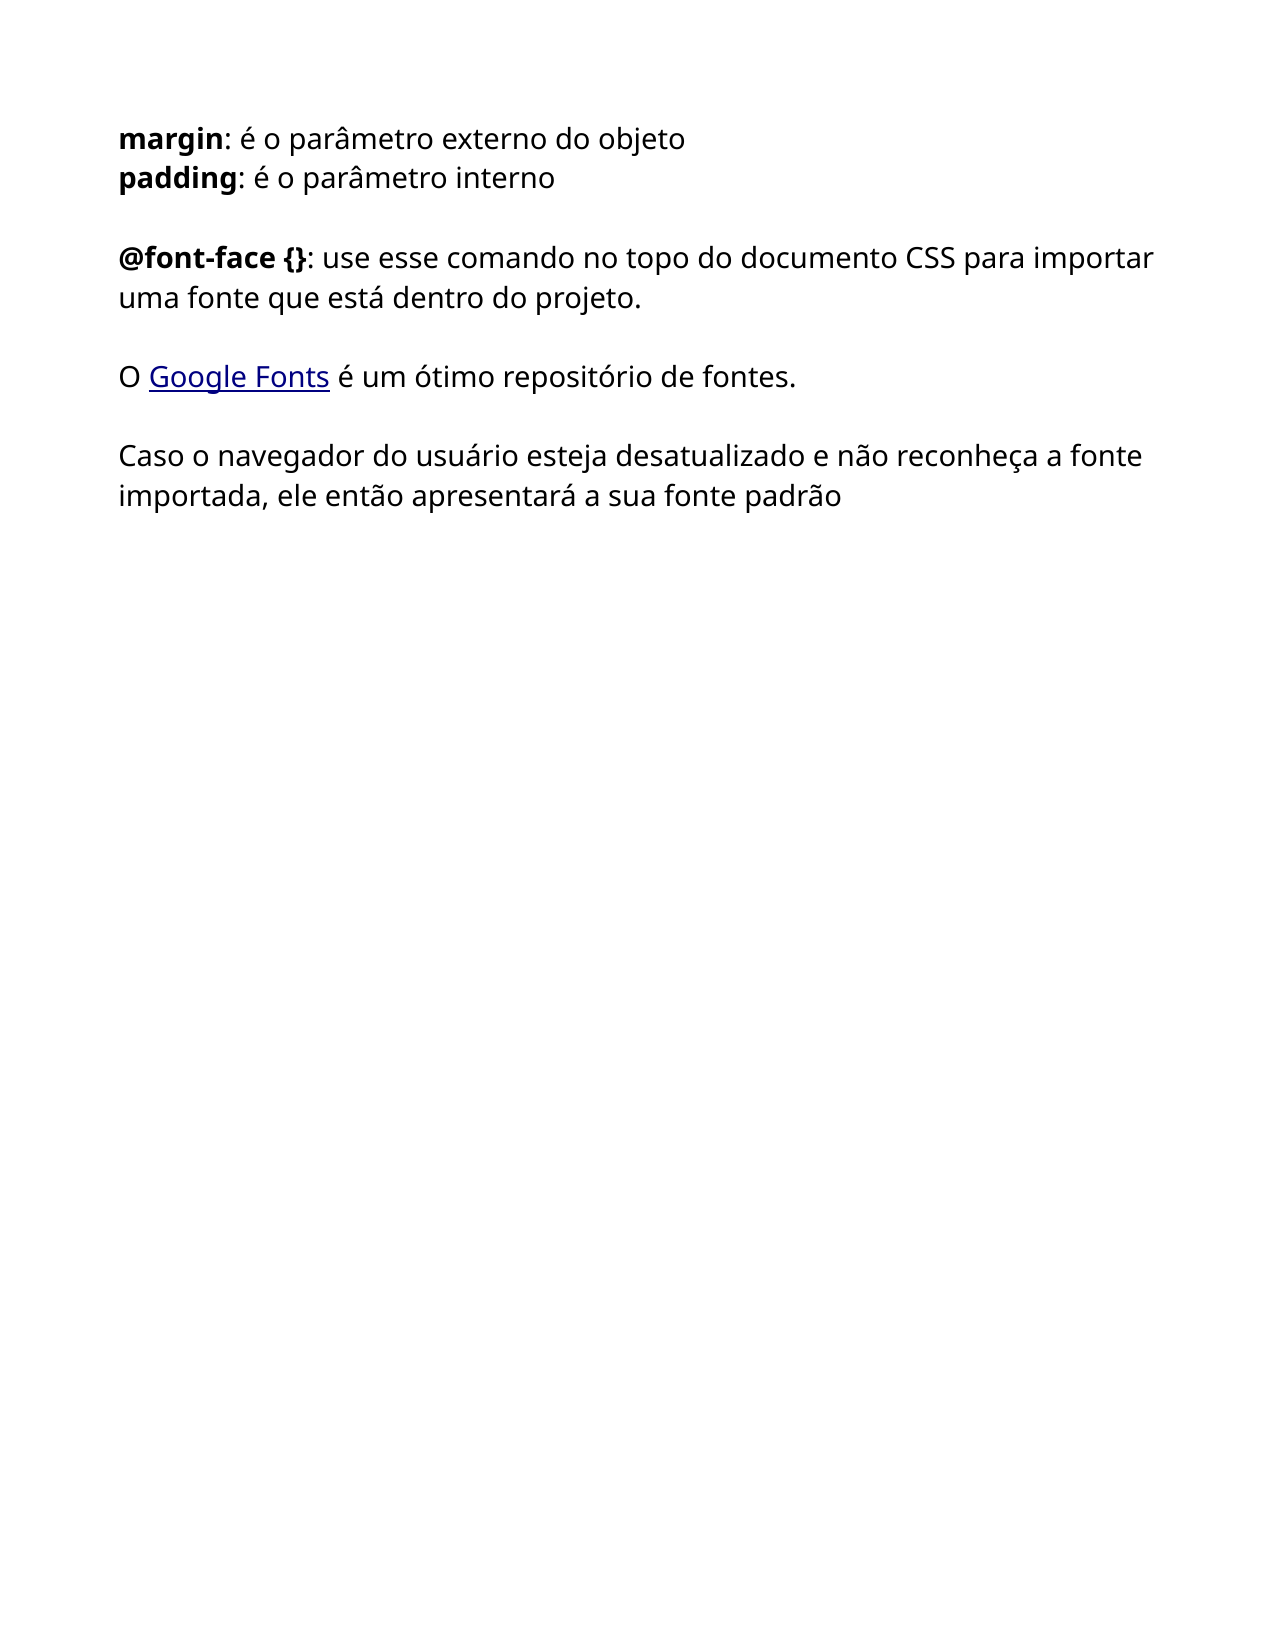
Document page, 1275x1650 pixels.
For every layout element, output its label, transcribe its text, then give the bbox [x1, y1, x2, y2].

text margin: é o parâmetro externo do objeto padding: é o parâmetro interno @font-face {}: use esse comando no topo do documento CSS para importar uma fonte que está dentro do projeto. O Google Fonts é um ótimo repositório de fontes. Caso o navegador do usuário esteja desatualizado e não reconheça a fonte importada, ele então apresentará a sua fonte padrão [118, 118, 1198, 594]
